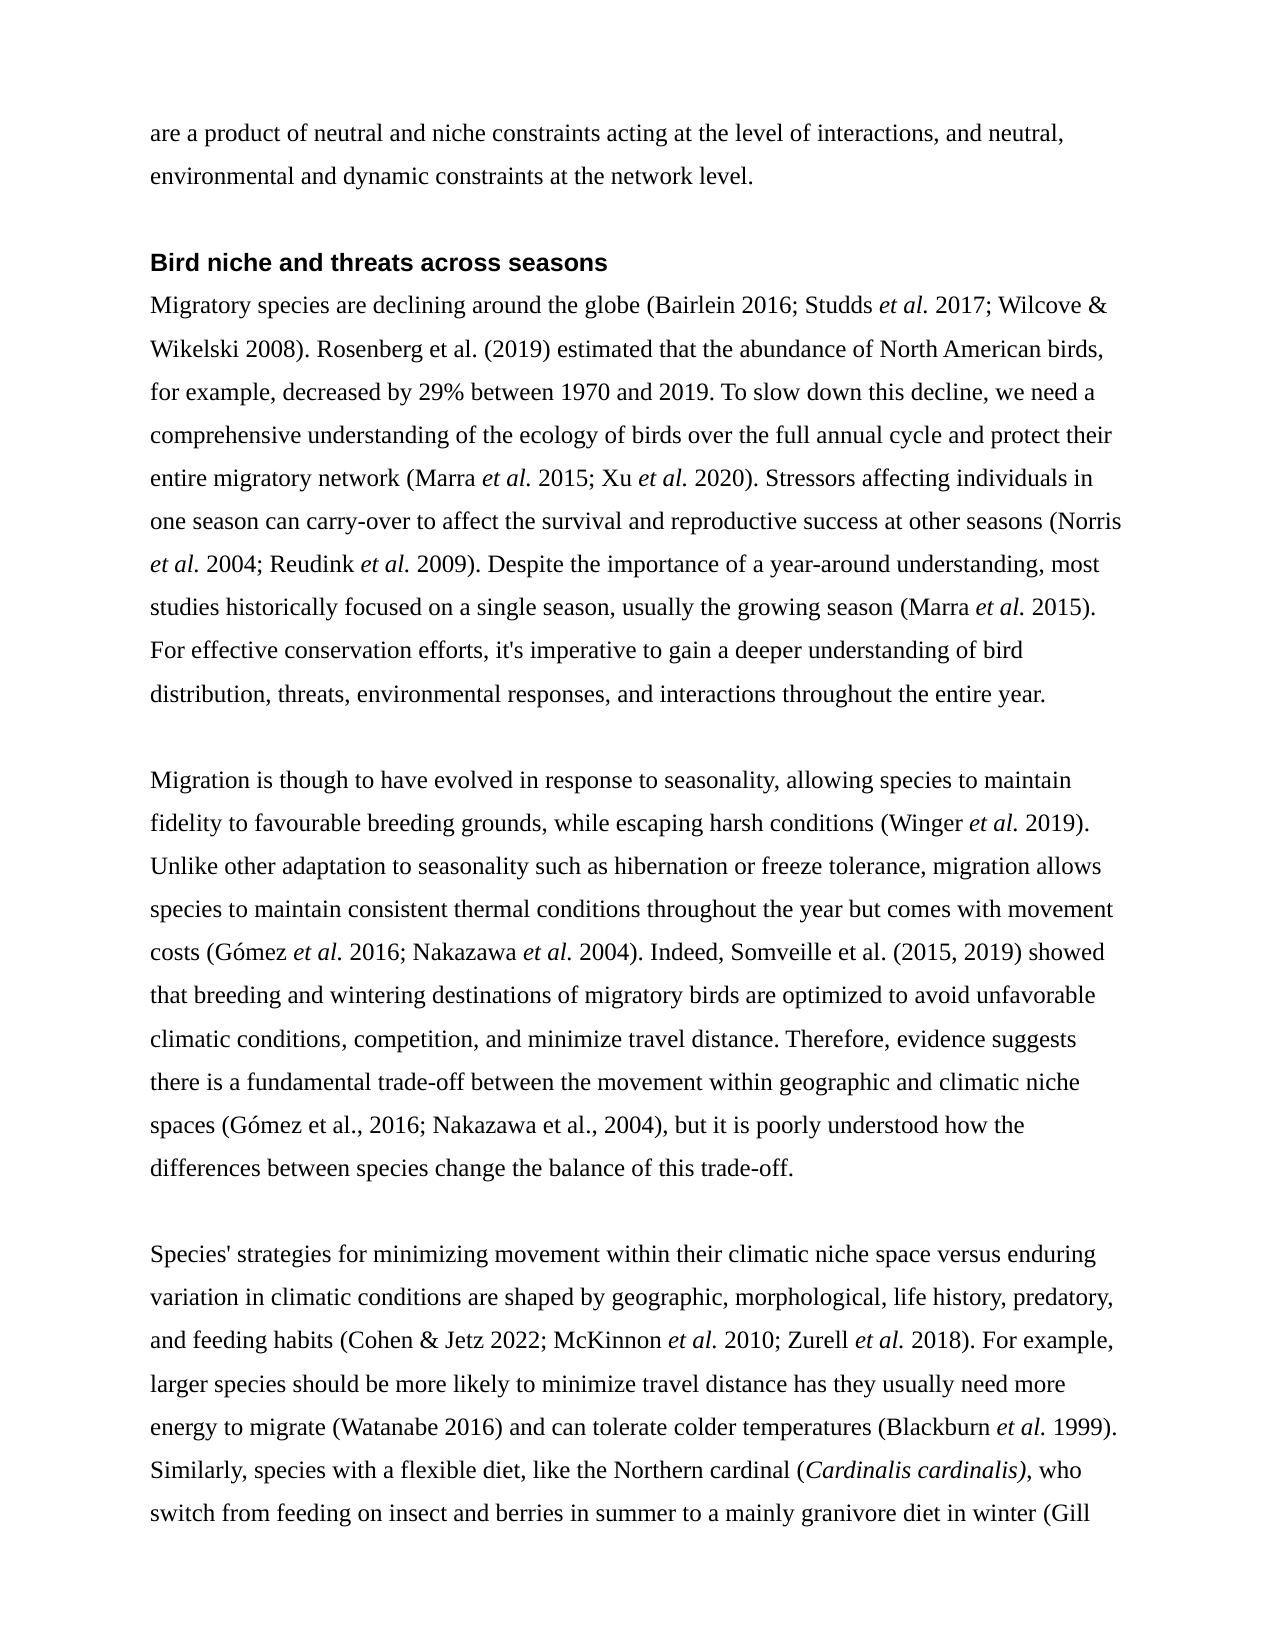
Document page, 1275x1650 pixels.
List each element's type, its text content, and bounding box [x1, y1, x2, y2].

text are a product of neutral and niche constraints acting at the level of interactions, and neutral, environmental and dynamic constraints at the network level. [150, 118, 1125, 190]
subtitle Bird niche and threats across seasons [150, 247, 1125, 276]
text Species' strategies for minimizing movement within their climatic niche space versus enduring variation in climatic conditions are shaped by geographic, morphological, life history, predatory, and feeding habits (Cohen & Jetz 2022; McKinnon et al. 2010; Zurell et al. 2018). For example, larger species should be more likely to minimize travel distance has they usually need more energy to migrate (Watanabe 2016) and can tolerate colder temperatures (Blackburn et al. 1999). Similarly, species with a flexible diet, like the Northern cardinal (Cardinalis cardinalis), who switch from feeding on insect and berries in summer to a mainly granivore diet in winter (Gill [150, 1239, 1125, 1527]
text Migratory species are declining around the globe (Bairlein 2016; Studds et al. 2017; Wilcove & Wikelski 2008). Rosenberg et al. (2019) estimated that the abundance of North American birds, for example, decreased by 29% between 1970 and 2019. To slow down this decline, we need a comprehensive understanding of the ecology of birds over the full annual cycle and protect their entire migratory network (Marra et al. 2015; Xu et al. 2020). Stressors affecting individuals in one season can carry-over to affect the survival and reproductive success at other seasons (Norris et al. 2004; Reudink et al. 2009). Despite the importance of a year-around understanding, most studies historically focused on a single season, usually the growing season (Marra et al. 2015). For effective conservation efforts, it's imperative to gain a deeper understanding of bird distribution, threats, environmental responses, and interactions throughout the entire year. [150, 291, 1125, 707]
text Migration is though to have evolved in response to seasonality, allowing species to maintain fidelity to favourable breeding grounds, while escaping harsh conditions (Winger et al. 2019). Unlike other adaptation to seasonality such as hibernation or freeze tolerance, migration allows species to maintain consistent thermal conditions throughout the year but comes with movement costs (Gómez et al. 2016; Nakazawa et al. 2004). Indeed, Somveille et al. (2015, 2019) showed that breeding and wintering destinations of migratory birds are optimized to avoid unfavorable climatic conditions, competition, and minimize travel distance. Therefore, evidence suggests there is a fundamental trade-off between the movement within geographic and climatic niche spaces (Gómez et al., 2016; Nakazawa et al., 2004), but it is poorly understood how the differences between species change the balance of this trade-off. [150, 765, 1125, 1182]
